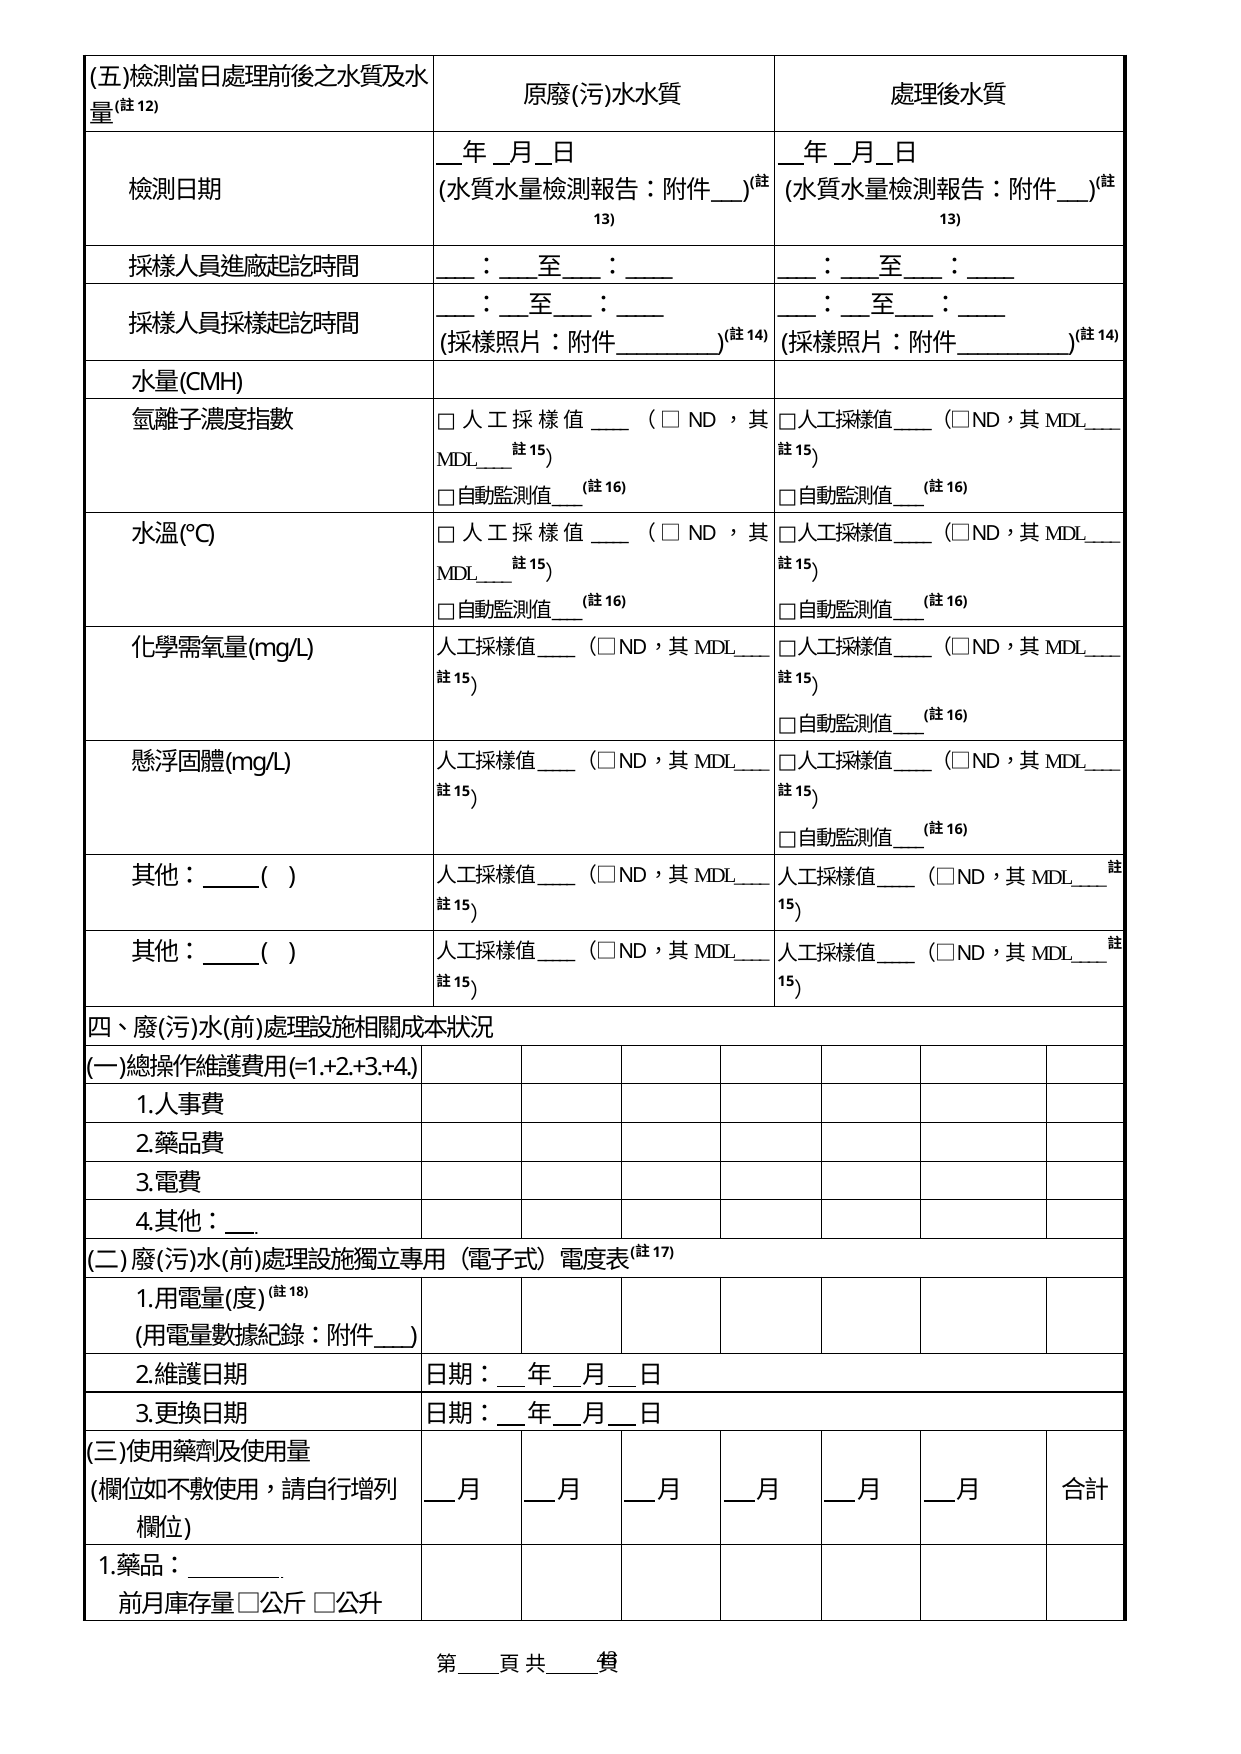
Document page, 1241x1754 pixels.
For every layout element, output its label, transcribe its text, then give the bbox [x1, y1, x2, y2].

table_cell [921, 1200, 1046, 1238]
table_cell [822, 1162, 920, 1199]
table_cell [434, 361, 774, 398]
table_cell [1047, 1278, 1123, 1353]
table_cell 3.更換日期 [86, 1393, 421, 1430]
table_cell 日期： 年 月 日 [422, 1393, 1123, 1430]
table_cell [721, 1200, 821, 1238]
table_cell □人工採樣值_____（□ND，其MDL____註15） □自動監測值____(註16) [775, 741, 1123, 853]
table_cell [622, 1278, 720, 1353]
table_cell 年 月 日 (水質水量檢測報告：附件___)(註13) [775, 132, 1123, 244]
table_cell 1.用電量(度) (註18) (用電量數據紀錄：附件____) [86, 1278, 421, 1353]
table_cell [721, 1084, 821, 1122]
table_cell (二) 廢(污)水(前)處理設施獨立專用（電子式）電度表(註17) [86, 1239, 1123, 1277]
table_cell [522, 1046, 621, 1083]
table_cell 水量(CMH) [86, 361, 433, 398]
table_cell 人工採樣值_____（□ND，其MDL____註15） [434, 855, 774, 930]
table_cell 水溫(℃) [86, 513, 433, 626]
table_cell 人工採樣值_____（□ND，其MDL____註15） [434, 931, 774, 1006]
table_cell [721, 1123, 821, 1161]
table_cell [522, 1545, 621, 1620]
table_cell [721, 1162, 821, 1199]
table_cell (三)使用藥劑及使用量 (欄位如不敷使用，請自行增列欄位) [86, 1431, 421, 1544]
table_cell [622, 1084, 720, 1122]
table_cell 人工採樣值_____（□ND，其MDL____註15） [434, 741, 774, 853]
table_cell 人工採樣值_____（□ND，其MDL____註15） [434, 627, 774, 740]
table_cell 月 [721, 1431, 821, 1544]
table_cell [1047, 1046, 1123, 1083]
table_cell 年 月 日 (水質水量檢測報告：附件___)(註13) [434, 132, 774, 244]
table_cell [422, 1046, 521, 1083]
table_cell [921, 1545, 1046, 1620]
table_cell 懸浮固體(mg/L) [86, 741, 433, 853]
table_cell □人工採樣值_____（□ND，其MDL____註15） □自動監測值____(註16) [775, 399, 1123, 512]
table_cell [822, 1545, 920, 1620]
table_cell [522, 1084, 621, 1122]
table_cell [721, 1278, 821, 1353]
table_cell [522, 1200, 621, 1238]
table_cell [822, 1123, 920, 1161]
table_cell [1047, 1084, 1123, 1122]
table_cell [622, 1200, 720, 1238]
table_cell [622, 1545, 720, 1620]
table_cell 其他： ( ) [86, 931, 433, 1006]
table_cell ____：___至____：_____ (採樣照片：附件__________)(註14) [434, 284, 774, 359]
table_cell 月 [422, 1431, 521, 1544]
table_cell [921, 1084, 1046, 1122]
table_cell [622, 1123, 720, 1161]
table_cell ____：___至____：_____ (採樣照片：附件___________)(註14) [775, 284, 1123, 359]
table_cell [1047, 1200, 1123, 1238]
table_cell □人工採樣值_____（□ND，其MDL____註15） □自動監測值____(註16) [775, 513, 1123, 626]
table_cell [422, 1200, 521, 1238]
table_cell 氫離子濃度指數 [86, 399, 433, 512]
table_cell [422, 1278, 521, 1353]
table_cell 月 [921, 1431, 1046, 1544]
table_cell 月 [522, 1431, 621, 1544]
table_cell [422, 1123, 521, 1161]
table_cell [1047, 1545, 1123, 1620]
table_cell [422, 1545, 521, 1620]
table_cell 採樣人員採樣起訖時間 [86, 284, 433, 359]
table_cell [921, 1162, 1046, 1199]
table_cell 檢測日期 [86, 132, 433, 244]
table_cell 1.藥品： 前月庫存量 □公斤 □公升 [86, 1545, 421, 1620]
table_cell 月 [822, 1431, 920, 1544]
table_cell 處理後水質 [775, 56, 1123, 131]
table_cell 2.維護日期 [86, 1354, 421, 1391]
table_cell 其他： ( ) [86, 855, 433, 930]
table_cell □人工採樣值_____（□ND，其MDL____註15） □自動監測值____(註16) [434, 513, 774, 626]
table_cell 採樣人員進廠起訖時間 [86, 246, 433, 283]
table_cell [522, 1123, 621, 1161]
table_cell 1.人事費 [86, 1084, 421, 1122]
table_cell [622, 1162, 720, 1199]
table_cell 四、廢(污)水(前)處理設施相關成本狀況 [86, 1007, 1123, 1045]
table_cell [1047, 1162, 1123, 1199]
table_cell [822, 1200, 920, 1238]
table_cell [422, 1084, 521, 1122]
table_cell 原廢(污)水水質 [434, 56, 774, 131]
table_cell [1047, 1123, 1123, 1161]
table_cell □人工採樣值_____（□ND，其MDL____註15） □自動監測值____(註16) [775, 627, 1123, 740]
table_cell 4.其他： [86, 1200, 421, 1238]
table_cell [522, 1162, 621, 1199]
table_cell 合計 [1047, 1431, 1123, 1544]
table_cell [622, 1046, 720, 1083]
table_cell [822, 1278, 920, 1353]
table_cell [921, 1123, 1046, 1161]
table_cell ____：____至____：_____ [434, 246, 774, 283]
table_cell 月 [622, 1431, 720, 1544]
table_cell 2.藥品費 [86, 1123, 421, 1161]
table_cell [822, 1046, 920, 1083]
table_cell [921, 1278, 1046, 1353]
table_cell [422, 1162, 521, 1199]
table_cell 日期： 年 月 日 [422, 1354, 1123, 1391]
table_cell 化學需氧量(mg/L) [86, 627, 433, 740]
table_cell [721, 1046, 821, 1083]
table_cell (一)總操作維護費用(=1.+2.+3.+4.) [86, 1046, 421, 1083]
table_cell [522, 1278, 621, 1353]
table_cell [822, 1084, 920, 1122]
table_cell [921, 1046, 1046, 1083]
table_cell [775, 361, 1123, 398]
table_cell 人工採樣值_____（□ND，其MDL____註15） [775, 931, 1123, 1006]
table_cell (五)檢測當日處理前後之水質及水量(註12) [86, 56, 433, 131]
table_cell ____：____至____：_____ [775, 246, 1123, 283]
table_cell [721, 1545, 821, 1620]
table_cell 人工採樣值_____（□ND，其MDL____註15） [775, 855, 1123, 930]
table_cell □人工採樣值_____（□ND，其MDL____註15） □自動監測值____(註16) [434, 399, 774, 512]
table_cell 3.電費 [86, 1162, 421, 1199]
